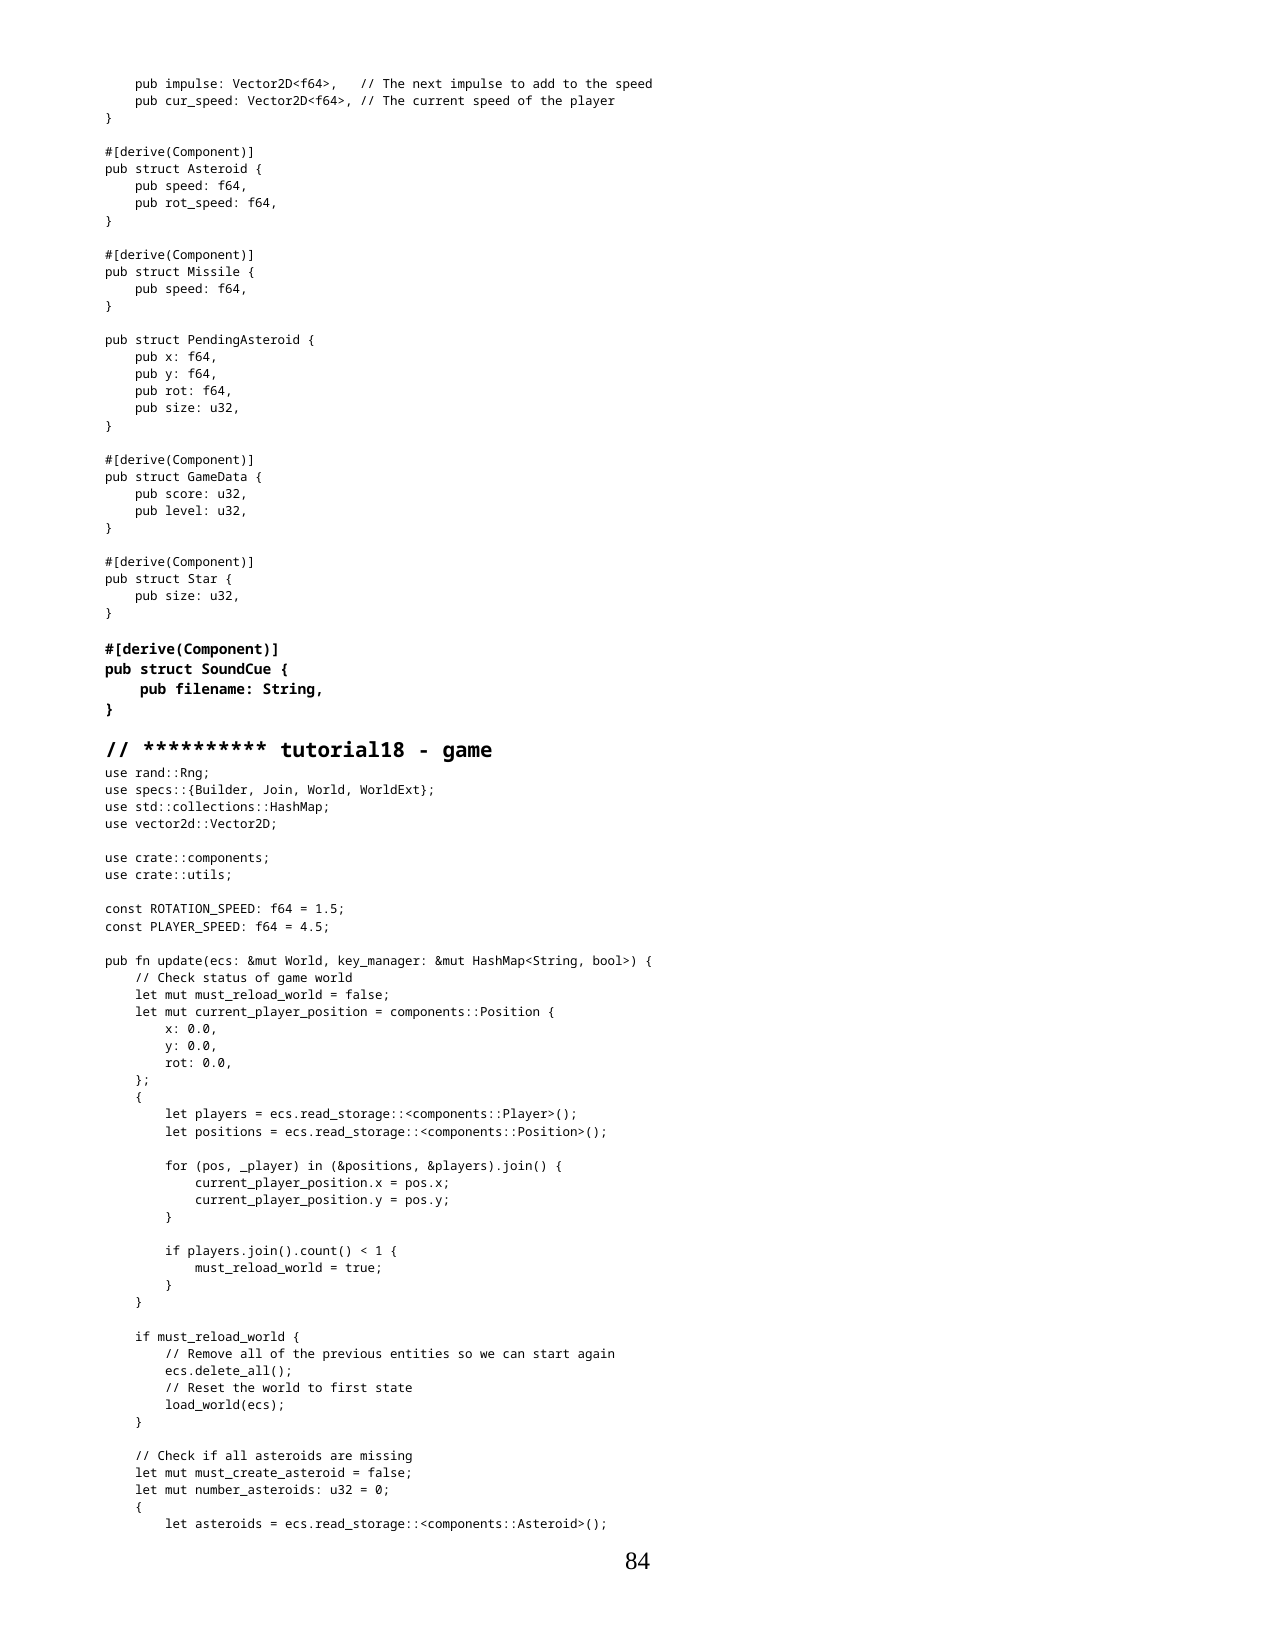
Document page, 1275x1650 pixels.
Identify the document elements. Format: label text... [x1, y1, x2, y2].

text } [105, 698, 1170, 718]
text let mut number_asteroids: u32 = 0; [105, 1481, 1170, 1498]
text // Remove all of the previous entities so we can start again [105, 1345, 1170, 1362]
text pub x: f64, [105, 348, 1170, 365]
text // ********** tutorial18 - game [105, 735, 1170, 764]
text let mut must_reload_world = false; [105, 986, 1170, 1003]
text pub filename: String, [105, 678, 1170, 698]
text // Reset the world to first state [105, 1379, 1170, 1396]
text pub rot: f64, [105, 382, 1170, 399]
text pub cur_speed: Vector2D<f64>, // The current speed of the player [105, 92, 1170, 109]
text ecs.delete_all(); [105, 1362, 1170, 1379]
text const ROTATION_SPEED: f64 = 1.5; [105, 901, 1170, 918]
text current_player_position.x = pos.x; [105, 1174, 1170, 1191]
text if must_reload_world { [105, 1328, 1170, 1345]
text } [105, 604, 1170, 622]
text #[derive(Component)] [105, 143, 1170, 160]
text pub speed: f64, [105, 280, 1170, 297]
text pub struct Missile { [105, 263, 1170, 280]
text use crate::components; [105, 849, 1170, 866]
text pub struct PendingAsteroid { [105, 331, 1170, 348]
text #[derive(Component)] [105, 553, 1170, 570]
text }; [105, 1071, 1170, 1088]
text } [105, 1276, 1170, 1293]
text // Check status of game world [105, 969, 1170, 986]
text pub fn update(ecs: &mut World, key_manager: &mut HashMap<String, bool>) { [105, 952, 1170, 969]
text pub struct GameData { [105, 468, 1170, 485]
text #[derive(Component)] [105, 639, 1170, 659]
text } [105, 417, 1170, 434]
text use vector2d::Vector2D; [105, 815, 1170, 832]
text pub y: f64, [105, 365, 1170, 382]
text use std::collections::HashMap; [105, 798, 1170, 815]
text } [105, 1413, 1170, 1430]
text } [105, 1208, 1170, 1225]
text pub impulse: Vector2D<f64>, // The next impulse to add to the speed [105, 75, 1170, 92]
text pub score: u32, [105, 485, 1170, 502]
text } [105, 1293, 1170, 1311]
text pub level: u32, [105, 502, 1170, 519]
text pub speed: f64, [105, 177, 1170, 194]
text for (pos, _player) in (&positions, &players).join() { [105, 1157, 1170, 1174]
text pub struct Star { [105, 570, 1170, 587]
text const PLAYER_SPEED: f64 = 4.5; [105, 918, 1170, 935]
text } [105, 519, 1170, 536]
text y: 0.0, [105, 1037, 1170, 1054]
text { [105, 1088, 1170, 1106]
text #[derive(Component)] [105, 451, 1170, 468]
text let mut must_create_asteroid = false; [105, 1464, 1170, 1481]
text } [105, 297, 1170, 314]
text rot: 0.0, [105, 1054, 1170, 1071]
text } [105, 212, 1170, 229]
text if players.join().count() < 1 { [105, 1242, 1170, 1259]
text use specs::{Builder, Join, World, WorldExt}; [105, 781, 1170, 798]
text use crate::utils; [105, 866, 1170, 883]
text #[derive(Component)] [105, 246, 1170, 263]
text pub struct Asteroid { [105, 160, 1170, 177]
text let asteroids = ecs.read_storage::<components::Asteroid>(); [105, 1516, 1170, 1533]
text pub size: u32, [105, 399, 1170, 417]
text must_reload_world = true; [105, 1259, 1170, 1276]
text let positions = ecs.read_storage::<components::Position>(); [105, 1123, 1170, 1140]
text let mut current_player_position = components::Position { [105, 1003, 1170, 1020]
text } [105, 109, 1170, 126]
text let players = ecs.read_storage::<components::Player>(); [105, 1106, 1170, 1123]
text load_world(ecs); [105, 1396, 1170, 1413]
text pub struct SoundCue { [105, 659, 1170, 678]
text pub size: u32, [105, 587, 1170, 604]
text x: 0.0, [105, 1020, 1170, 1037]
text current_player_position.y = pos.y; [105, 1191, 1170, 1208]
text { [105, 1498, 1170, 1516]
text // Check if all asteroids are missing [105, 1447, 1170, 1464]
text use rand::Rng; [105, 764, 1170, 781]
text pub rot_speed: f64, [105, 194, 1170, 212]
